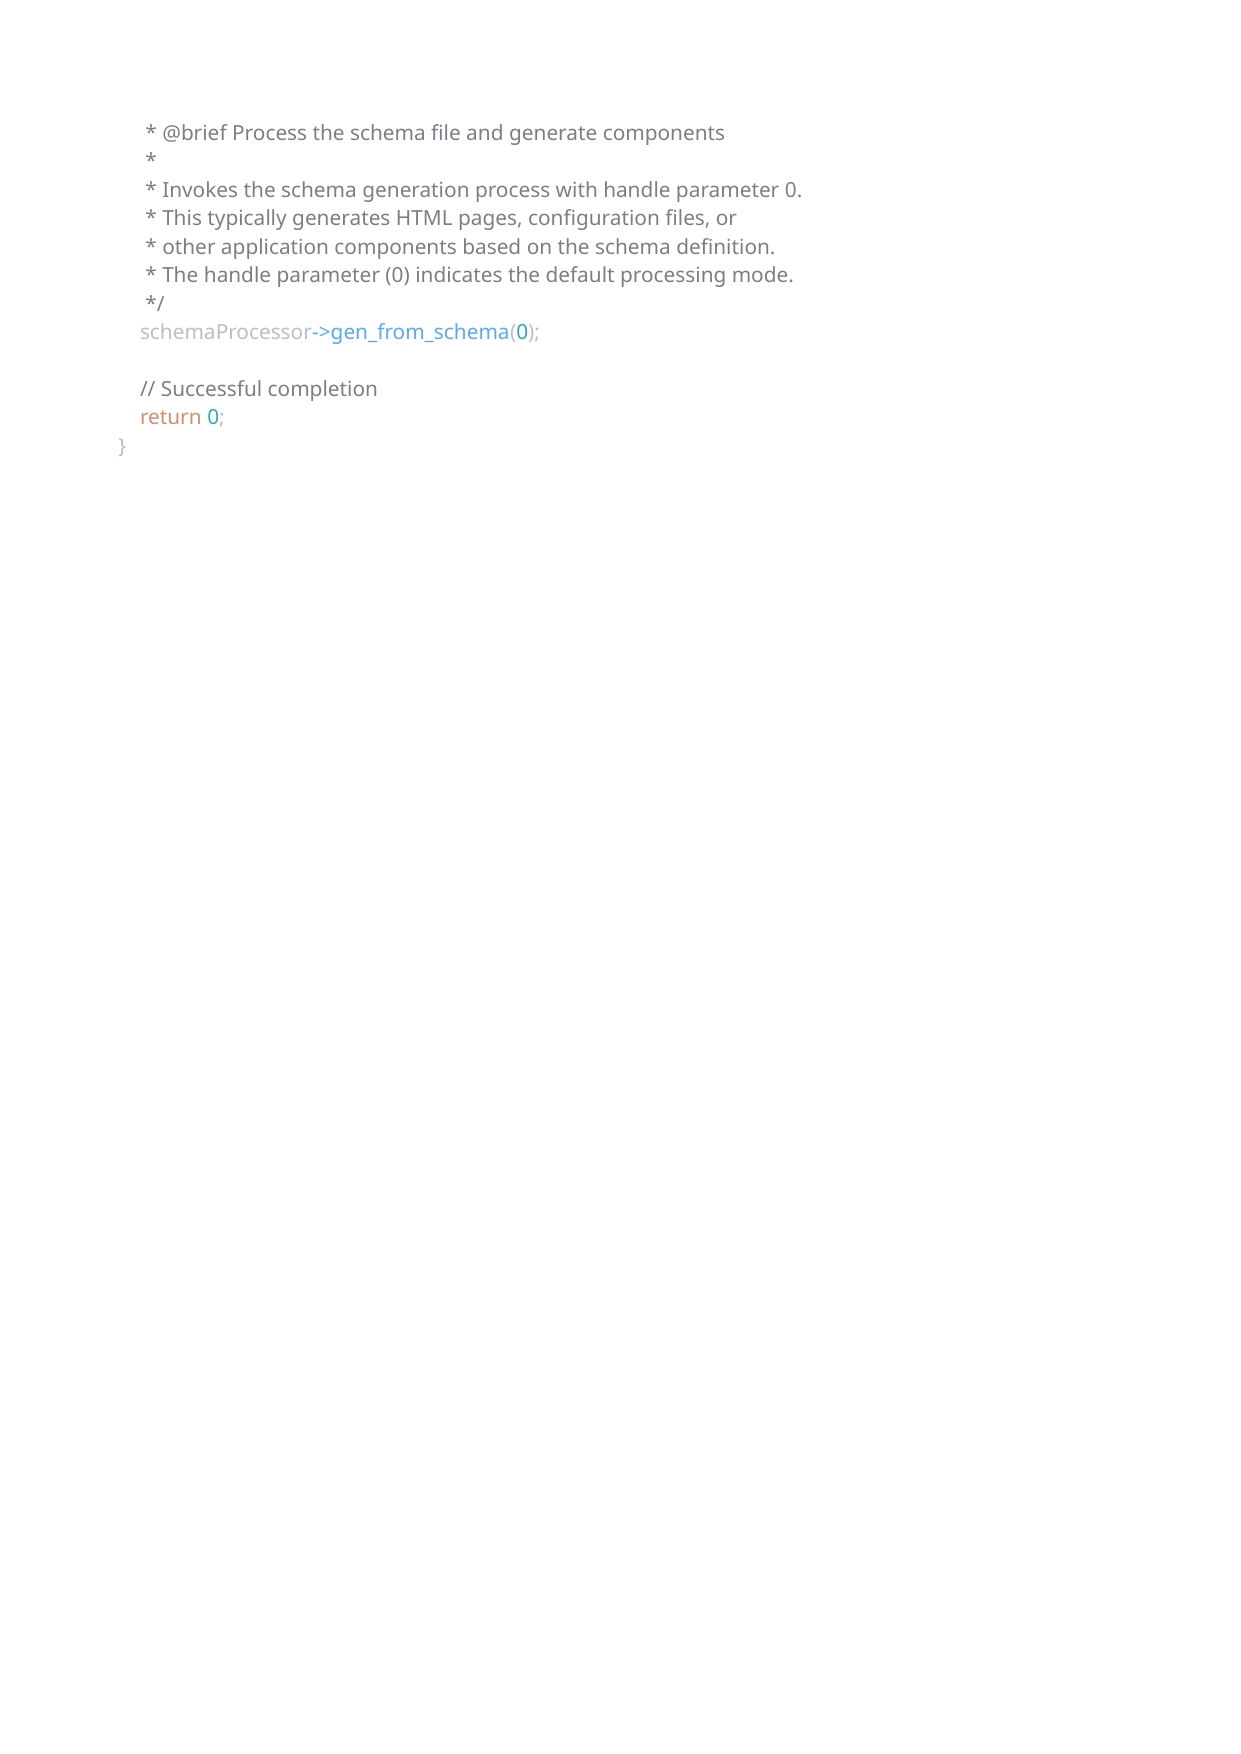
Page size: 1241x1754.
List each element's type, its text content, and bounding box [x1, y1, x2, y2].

text * @brief Process the schema file and generate components * * Invokes the schema generation process with handle parameter 0. * This typically generates HTML pages, configuration files, or * other application components based on the schema definition. * The handle parameter (0) indicates the default processing mode. */ schemaProcessor->gen_from_schema(0); // Successful completion return 0; } [118, 118, 1122, 483]
